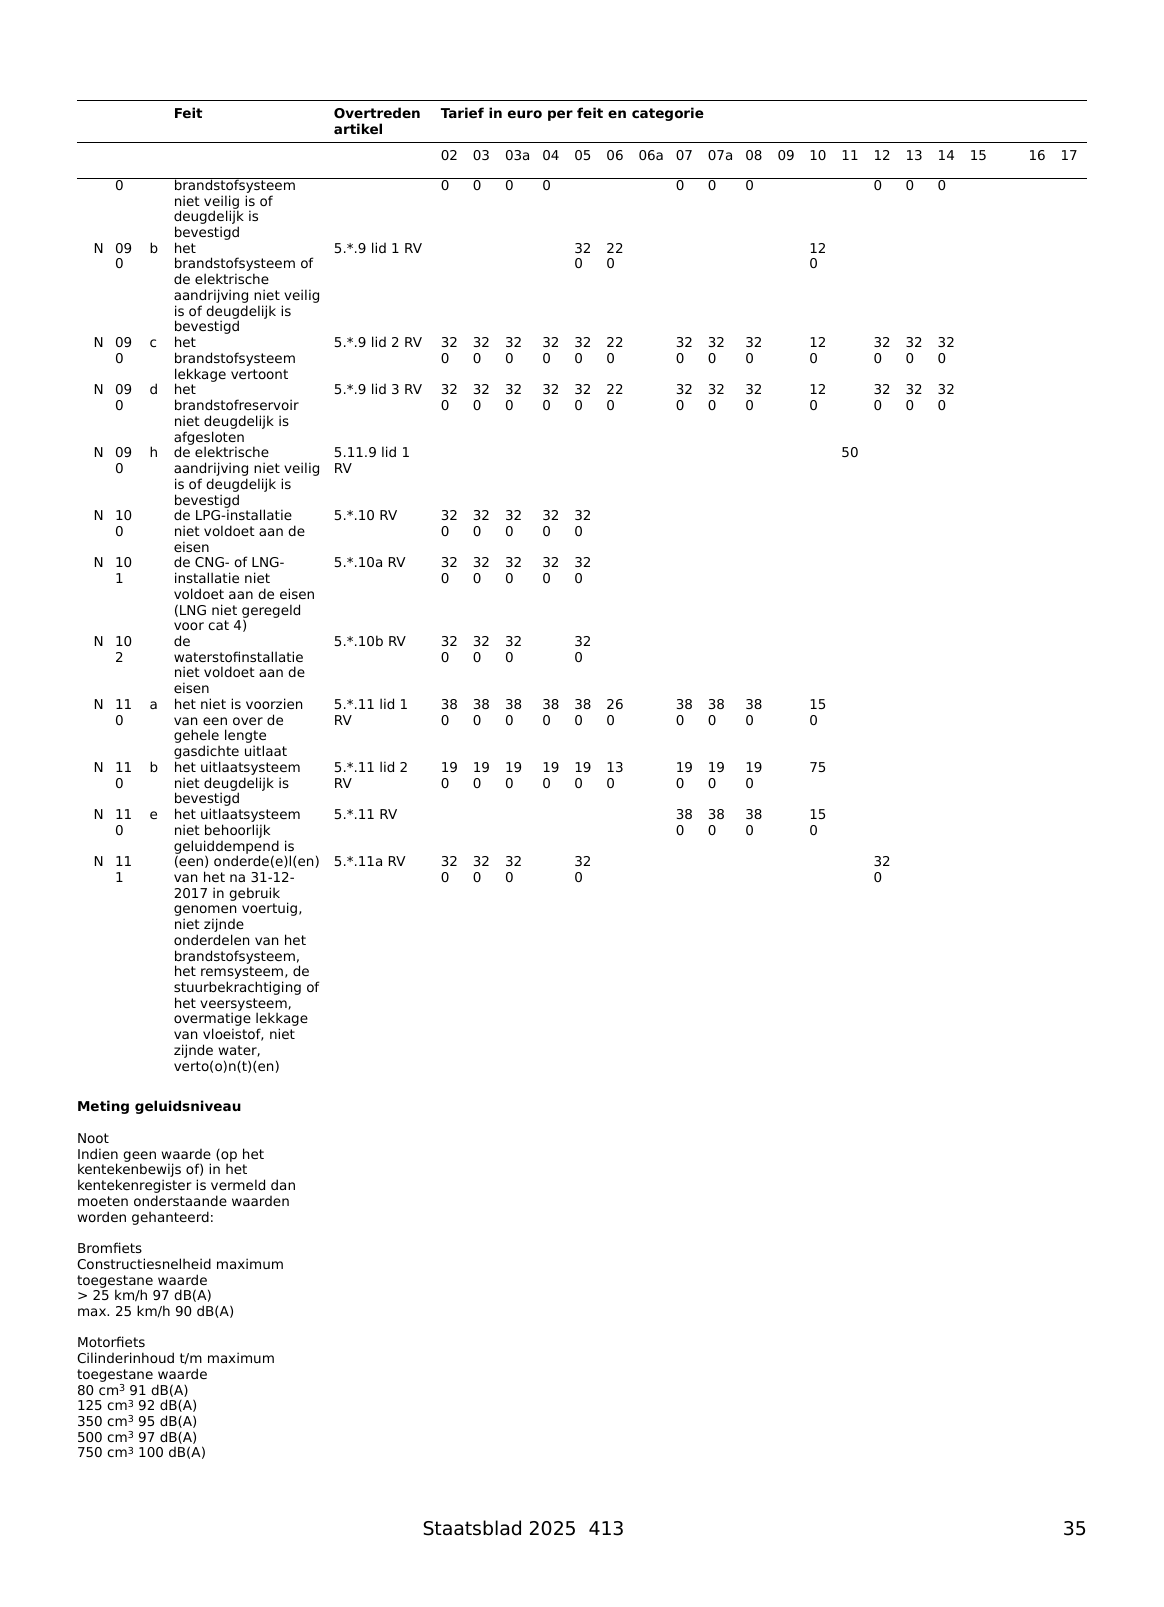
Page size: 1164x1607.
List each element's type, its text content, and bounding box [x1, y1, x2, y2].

table_cell 50 [835, 445, 867, 508]
table_cell [835, 555, 867, 634]
table_cell [77, 634, 82, 697]
table_cell [600, 1115, 632, 1131]
table_cell [899, 634, 931, 697]
table_cell [568, 1398, 600, 1414]
table_cell [435, 1445, 467, 1461]
table_cell 320 [931, 382, 963, 445]
table_cell [82, 1074, 87, 1099]
table_cell [702, 241, 739, 335]
table_cell 06 [600, 143, 632, 178]
table_cell [568, 1115, 600, 1131]
table_cell [1022, 1099, 1054, 1115]
table_cell [499, 1288, 536, 1304]
table_cell [467, 1335, 499, 1351]
table_cell [931, 854, 963, 1074]
table_cell [803, 179, 835, 241]
table_cell [499, 1115, 536, 1131]
table_cell [536, 1414, 568, 1429]
table_cell [1022, 1398, 1054, 1414]
table_cell 5.*.9 lid 3 RV [328, 382, 434, 445]
table_cell [702, 445, 739, 508]
table_cell [1022, 1257, 1054, 1288]
table_cell [899, 1099, 931, 1115]
table_cell [899, 1146, 931, 1225]
table_cell [670, 1099, 702, 1115]
table_cell [600, 1383, 632, 1398]
table_cell [632, 1257, 670, 1288]
table_cell [868, 1320, 899, 1335]
table_cell 380 [670, 697, 702, 760]
table_cell [670, 445, 702, 508]
table_cell 0 [899, 179, 931, 241]
table_cell 15 [964, 143, 1022, 178]
table_cell [499, 1414, 536, 1429]
table_cell [670, 854, 702, 1074]
table_cell 320 [739, 382, 771, 445]
table_cell [1022, 382, 1054, 445]
table_cell [868, 508, 899, 555]
table_cell [835, 1430, 867, 1445]
table_cell [600, 1146, 632, 1225]
table_cell [82, 697, 87, 760]
table_cell [499, 1241, 536, 1257]
table_cell 101 [109, 555, 143, 634]
table_cell [670, 1146, 702, 1225]
table_cell 111 [109, 854, 143, 1074]
table_cell [835, 1351, 867, 1382]
table_cell 320 [568, 241, 600, 335]
table_cell [536, 634, 568, 697]
table_cell [739, 445, 771, 508]
table_cell 320 [435, 382, 467, 445]
table_cell N [88, 555, 109, 634]
table_cell 02 [435, 143, 467, 178]
table_cell [632, 1146, 670, 1225]
table_cell 320 [739, 335, 771, 382]
table_cell [803, 1146, 835, 1225]
table_cell [702, 1225, 739, 1241]
table_cell [899, 1288, 931, 1304]
table_cell [632, 1288, 670, 1304]
table_cell [77, 555, 82, 634]
table_cell 320 [467, 555, 499, 634]
table_cell [803, 555, 835, 634]
table_cell [1022, 1131, 1054, 1146]
table_cell [82, 760, 87, 807]
table_cell [739, 1257, 771, 1288]
table_cell [803, 1383, 835, 1398]
table_cell [931, 445, 963, 508]
table_cell [632, 1445, 670, 1461]
table_cell [771, 1241, 803, 1257]
table_cell [670, 1414, 702, 1429]
table_cell [568, 1074, 600, 1099]
table_cell [739, 1115, 771, 1131]
table_cell [739, 1304, 771, 1319]
table_cell [931, 807, 963, 854]
table_cell [328, 1445, 434, 1461]
table_cell [868, 1115, 899, 1131]
table_header [77, 101, 82, 142]
table_cell [739, 1241, 771, 1257]
table_cell het uitlaatsysteem niet behoorlijk geluiddempend is [168, 807, 328, 854]
table_cell [931, 634, 963, 697]
table_cell [670, 634, 702, 697]
table_cell [499, 241, 536, 335]
table_cell [803, 854, 835, 1074]
table_cell [670, 1225, 702, 1241]
table_cell [835, 1335, 867, 1351]
table_cell [1054, 1115, 1087, 1131]
table_cell [803, 1257, 835, 1288]
table_cell [328, 1288, 434, 1304]
table_cell 320 [536, 335, 568, 382]
table_cell 07a [702, 143, 739, 178]
table_cell [835, 1320, 867, 1335]
table_cell [835, 1304, 867, 1319]
table_cell [82, 634, 87, 697]
table_cell [964, 1241, 1022, 1257]
table_cell 320 [499, 508, 536, 555]
table_cell [670, 1383, 702, 1398]
table_cell 0 [499, 179, 536, 241]
table_cell [771, 241, 803, 335]
table_cell [670, 1257, 702, 1288]
table_cell [670, 1351, 702, 1382]
table_cell [835, 634, 867, 697]
table_cell [1054, 555, 1087, 634]
table_cell [964, 1146, 1022, 1225]
table_cell [467, 807, 499, 854]
table_cell [499, 1383, 536, 1398]
table_cell [328, 1430, 434, 1445]
table_cell [964, 335, 1022, 382]
table_cell [1022, 1351, 1054, 1382]
table_cell [702, 555, 739, 634]
table_cell [803, 508, 835, 555]
table_cell [1022, 1115, 1054, 1131]
table_cell [600, 1241, 632, 1257]
table_cell [467, 1445, 499, 1461]
table_cell Meting geluidsniveau [77, 1099, 328, 1115]
table_cell Cilinderinhoud t/m maximum toegestane waarde [77, 1351, 328, 1382]
table_cell 110 [109, 807, 143, 854]
table_cell [632, 760, 670, 807]
table_cell [803, 1131, 835, 1146]
table_cell [803, 1430, 835, 1445]
table_cell [632, 1241, 670, 1257]
table_cell 500 cm3 97 dB(A) [77, 1430, 328, 1445]
table_cell [771, 1398, 803, 1414]
table_cell [899, 1074, 931, 1099]
table_cell 190 [739, 760, 771, 807]
table_cell [739, 1414, 771, 1429]
table_cell [702, 1115, 739, 1131]
table_cell [670, 1320, 702, 1335]
table_cell [632, 697, 670, 760]
table_cell [771, 1131, 803, 1146]
table_cell 5.*.11 lid 2 RV [328, 760, 434, 807]
table_cell [899, 241, 931, 335]
table_cell [739, 1288, 771, 1304]
table_cell [931, 1445, 963, 1461]
table_cell [435, 1146, 467, 1225]
table_cell [77, 1074, 82, 1099]
table_cell [771, 1099, 803, 1115]
table_cell [600, 1131, 632, 1146]
table_cell [899, 807, 931, 854]
table_cell [702, 1131, 739, 1146]
table_cell 320 [536, 382, 568, 445]
table_cell [536, 1320, 568, 1335]
table_cell [670, 1241, 702, 1257]
table_cell 110 [109, 760, 143, 807]
table_cell 5.*.10 RV [328, 508, 434, 555]
table_cell [328, 1414, 434, 1429]
table_cell [771, 854, 803, 1074]
table_cell [77, 143, 82, 178]
table_cell [771, 697, 803, 760]
table_cell [82, 143, 87, 178]
table_cell [168, 143, 328, 178]
table_cell [702, 1335, 739, 1351]
table_cell 320 [931, 335, 963, 382]
table_cell [670, 1304, 702, 1319]
table_cell 380 [435, 697, 467, 760]
table_cell [931, 1398, 963, 1414]
table_cell a [144, 697, 162, 760]
table_cell [568, 1288, 600, 1304]
table_cell [600, 1445, 632, 1461]
table_cell max. 25 km/h 90 dB(A) [77, 1304, 328, 1319]
table_cell [467, 1414, 499, 1429]
table_cell 0 [702, 179, 739, 241]
table_cell [899, 760, 931, 807]
table_cell [670, 1115, 702, 1131]
table_cell [435, 1225, 467, 1241]
table_cell [467, 1225, 499, 1241]
table_cell > 25 km/h 97 dB(A) [77, 1288, 328, 1304]
table_cell [1022, 1320, 1054, 1335]
table_cell brandstofsysteem niet veilig is of deugdelijk is bevestigd [168, 179, 328, 241]
table_cell [739, 1398, 771, 1414]
table_cell [328, 1335, 434, 1351]
table_cell [899, 1225, 931, 1241]
table_cell [835, 1099, 867, 1115]
table_cell [632, 854, 670, 1074]
table_cell [499, 1445, 536, 1461]
table_cell [632, 1131, 670, 1146]
table_cell 06a [632, 143, 670, 178]
table_cell [600, 555, 632, 634]
table_cell [109, 143, 143, 178]
table_cell [499, 445, 536, 508]
table_cell [499, 1398, 536, 1414]
table_cell [632, 1335, 670, 1351]
table_cell [467, 1146, 499, 1225]
table_cell [803, 1335, 835, 1351]
table_cell N [88, 241, 109, 335]
table_cell [931, 1099, 963, 1115]
table_cell [1054, 1398, 1087, 1414]
table_cell [144, 854, 162, 1074]
table_cell [739, 1430, 771, 1445]
table_cell [868, 1288, 899, 1304]
table_cell [435, 445, 467, 508]
table_cell [835, 335, 867, 382]
table_cell 0 [467, 179, 499, 241]
table_cell [899, 1383, 931, 1398]
table_cell 320 [499, 854, 536, 1074]
table_cell [771, 335, 803, 382]
table_cell 320 [435, 555, 467, 634]
table_cell [328, 143, 434, 178]
table_cell [162, 697, 167, 760]
table_cell [632, 1430, 670, 1445]
table_cell [835, 179, 867, 241]
table_cell N [88, 807, 109, 854]
table_cell [771, 1288, 803, 1304]
table_cell 0 [739, 179, 771, 241]
table_cell 120 [803, 382, 835, 445]
table_cell 320 [899, 335, 931, 382]
table_cell [771, 555, 803, 634]
table_cell [435, 1430, 467, 1445]
table_cell [536, 1304, 568, 1319]
table_cell [964, 854, 1022, 1074]
table_cell [499, 1320, 536, 1335]
table_cell [632, 807, 670, 854]
table_cell 0 [670, 179, 702, 241]
table_cell [162, 807, 167, 854]
table_cell [1054, 634, 1087, 697]
table_cell 320 [568, 508, 600, 555]
table_cell [964, 1445, 1022, 1461]
table_cell [77, 445, 82, 508]
table_cell [77, 854, 82, 1074]
table_cell [771, 760, 803, 807]
table_cell Motorfiets [77, 1335, 328, 1351]
table_cell [835, 1288, 867, 1304]
table_cell [803, 1351, 835, 1382]
table_cell [702, 1288, 739, 1304]
table_cell 380 [739, 697, 771, 760]
table_cell het brandstofsysteem lekkage vertoont [168, 335, 328, 382]
table_cell 090 [109, 382, 143, 445]
table_cell [82, 555, 87, 634]
table_cell 190 [499, 760, 536, 807]
table_cell [1022, 335, 1054, 382]
table_cell [868, 1257, 899, 1288]
table_cell [931, 1383, 963, 1398]
table_cell [162, 241, 167, 335]
table_cell 320 [536, 508, 568, 555]
table_cell 0 [536, 179, 568, 241]
table_cell 320 [868, 854, 899, 1074]
table_cell 260 [600, 697, 632, 760]
table_cell 320 [899, 382, 931, 445]
table_cell [568, 1225, 600, 1241]
table_cell [931, 760, 963, 807]
table_cell [670, 1335, 702, 1351]
table_cell [568, 1430, 600, 1445]
table_cell [1022, 445, 1054, 508]
table_cell [771, 1225, 803, 1241]
table_cell [600, 179, 632, 241]
table_cell [600, 634, 632, 697]
table_cell [77, 335, 82, 382]
table_cell [803, 445, 835, 508]
table_cell [435, 1320, 467, 1335]
table_cell [739, 1225, 771, 1241]
table_cell [82, 508, 87, 555]
table_cell 125 cm3 92 dB(A) [77, 1398, 328, 1414]
table_cell [835, 760, 867, 807]
table_cell 320 [568, 382, 600, 445]
table_cell 190 [467, 760, 499, 807]
table_cell de LPG-installatie niet voldoet aan de eisen [168, 508, 328, 555]
table_cell [702, 1099, 739, 1115]
table_cell b [144, 241, 162, 335]
table_cell [536, 807, 568, 854]
table_cell 090 [109, 241, 143, 335]
table_cell [82, 241, 87, 335]
table_cell [1022, 1288, 1054, 1304]
table_cell [739, 1351, 771, 1382]
table_cell [536, 854, 568, 1074]
table_cell [835, 1398, 867, 1414]
table_cell [144, 143, 162, 178]
table_cell [931, 1304, 963, 1319]
table_cell [467, 1074, 499, 1099]
table_cell [536, 1115, 568, 1131]
table_cell 0 [435, 179, 467, 241]
table_cell Indien geen waarde (op het kentekenbewijs of) in het kentekenregister is vermeld dan moeten onderstaande waarden worden gehanteerd: [77, 1146, 328, 1225]
table_cell 380 [467, 697, 499, 760]
table_cell [868, 555, 899, 634]
table_cell 320 [702, 382, 739, 445]
table_cell [964, 634, 1022, 697]
table_cell [77, 697, 82, 760]
table_cell [739, 1383, 771, 1398]
table_cell [771, 1383, 803, 1398]
table_cell [868, 1430, 899, 1445]
table_cell [1022, 1414, 1054, 1429]
table_cell 09 [771, 143, 803, 178]
table_cell [899, 1430, 931, 1445]
table_cell [1054, 1225, 1087, 1241]
table_cell 380 [702, 807, 739, 854]
table_cell (een) onderde(e)l(en) van het na 31-12-2017 in gebruik genomen voertuig, niet zijnde onderdelen van het brandstofsysteem, het remsysteem, de stuurbekrachtiging of het veersysteem, overmatige lekkage van vloeistof, niet zijnde water, verto(o)n(t)(en) [168, 854, 328, 1074]
table_cell [1022, 1146, 1054, 1225]
table_cell [964, 1131, 1022, 1146]
table_cell 320 [702, 335, 739, 382]
table_header [82, 101, 87, 142]
table_cell 75 [803, 760, 835, 807]
table_cell de CNG- of LNG-installatie niet voldoet aan de eisen (LNG niet geregeld voor cat 4) [168, 555, 328, 634]
table_cell [467, 1351, 499, 1382]
table_cell [467, 1430, 499, 1445]
table_cell [835, 1383, 867, 1398]
table_cell 150 [803, 697, 835, 760]
table_cell [868, 1241, 899, 1257]
table_cell 5.*.11 lid 1 RV [328, 697, 434, 760]
table_cell [467, 1115, 499, 1131]
table_cell 320 [670, 335, 702, 382]
table_cell [868, 1074, 899, 1099]
table_cell [467, 1398, 499, 1414]
table_cell [702, 1074, 739, 1099]
table_cell [835, 1257, 867, 1288]
table_cell [1022, 1335, 1054, 1351]
table_cell [868, 1335, 899, 1351]
table_cell [632, 1225, 670, 1241]
table_cell [964, 1225, 1022, 1241]
table_cell [771, 1445, 803, 1461]
table_cell [964, 1351, 1022, 1382]
table_cell [670, 1430, 702, 1445]
table_cell 110 [109, 697, 143, 760]
table_cell [835, 508, 867, 555]
table_cell [144, 555, 162, 634]
table_cell [600, 1225, 632, 1241]
table_cell [899, 1241, 931, 1257]
table_cell N [88, 634, 109, 697]
table_cell [1022, 1241, 1054, 1257]
table_cell [499, 807, 536, 854]
table_cell [771, 1351, 803, 1382]
table_cell [899, 508, 931, 555]
table_cell 220 [600, 335, 632, 382]
table_cell [803, 1099, 835, 1115]
table_cell [536, 1099, 568, 1115]
table_cell [162, 854, 167, 1074]
table_cell [964, 1398, 1022, 1414]
table_cell [803, 1115, 835, 1131]
table_cell [868, 1445, 899, 1461]
table_cell [931, 1131, 963, 1146]
table_cell 190 [435, 760, 467, 807]
table_cell [467, 241, 499, 335]
table_cell [632, 508, 670, 555]
table_cell [771, 1320, 803, 1335]
table_cell 380 [536, 697, 568, 760]
table_cell [77, 382, 82, 445]
table_cell [803, 1445, 835, 1461]
table_cell 190 [536, 760, 568, 807]
table_cell [499, 1131, 536, 1146]
table_cell [435, 807, 467, 854]
table_cell [1022, 179, 1054, 241]
table_cell [771, 1257, 803, 1288]
table_cell [868, 760, 899, 807]
table_cell [771, 1304, 803, 1319]
table_cell [964, 508, 1022, 555]
table_cell 320 [568, 555, 600, 634]
table_cell [600, 807, 632, 854]
table_cell [1022, 508, 1054, 555]
table_cell [964, 1414, 1022, 1429]
table_cell [702, 1241, 739, 1257]
table_cell [803, 1225, 835, 1241]
table_cell [435, 1304, 467, 1319]
table_cell [899, 854, 931, 1074]
table_cell [162, 555, 167, 634]
table_cell [536, 1257, 568, 1288]
table_cell [1022, 1074, 1054, 1099]
table_cell 320 [467, 508, 499, 555]
table_cell 08 [739, 143, 771, 178]
table_cell [499, 1257, 536, 1288]
table_cell [739, 1099, 771, 1115]
table_cell [739, 634, 771, 697]
table_cell [144, 179, 162, 241]
table_cell 5.*.9 lid 1 RV [328, 241, 434, 335]
table_header [144, 101, 162, 142]
table_cell [600, 1288, 632, 1304]
table_cell [88, 1074, 109, 1099]
table_cell [499, 1146, 536, 1225]
table_cell 320 [868, 335, 899, 382]
table_cell [964, 807, 1022, 854]
table_cell [632, 1320, 670, 1335]
table_cell [435, 1099, 467, 1115]
table_cell 320 [568, 854, 600, 1074]
table_cell 320 [499, 335, 536, 382]
table_cell [835, 1241, 867, 1257]
table_cell [328, 1225, 434, 1241]
table_cell 380 [670, 807, 702, 854]
table_cell 320 [670, 382, 702, 445]
table_cell [162, 1074, 167, 1099]
table_cell [803, 1241, 835, 1257]
table_cell [1054, 1288, 1087, 1304]
table_cell [600, 508, 632, 555]
table_cell [868, 1383, 899, 1398]
table_cell [77, 760, 82, 807]
table_cell [162, 335, 167, 382]
table_cell [670, 241, 702, 335]
table_cell 11 [835, 143, 867, 178]
table_cell [964, 1288, 1022, 1304]
table_cell 80 cm3 91 dB(A) [77, 1383, 328, 1398]
table_cell [868, 241, 899, 335]
table_cell [632, 1414, 670, 1429]
table_cell [328, 1115, 434, 1131]
table_cell [670, 1445, 702, 1461]
table_cell [931, 1257, 963, 1288]
table_cell [467, 1304, 499, 1319]
table_cell [702, 1320, 739, 1335]
table_cell [931, 1225, 963, 1241]
table_cell [931, 1146, 963, 1225]
table_cell [739, 508, 771, 555]
table_cell [670, 1074, 702, 1099]
table_cell [1054, 807, 1087, 854]
table_cell [568, 1320, 600, 1335]
table_cell 320 [868, 382, 899, 445]
table_cell [803, 634, 835, 697]
table_cell [536, 1430, 568, 1445]
table_cell [771, 1430, 803, 1445]
table_cell [632, 1351, 670, 1382]
table_cell 750 cm3 100 dB(A) [77, 1445, 328, 1461]
table_cell [1054, 1351, 1087, 1382]
table_cell [1054, 1445, 1087, 1461]
table_header [109, 101, 143, 142]
table_cell [964, 1335, 1022, 1351]
table_cell [1022, 807, 1054, 854]
table_cell [868, 1146, 899, 1225]
table_cell [1054, 1146, 1087, 1225]
table_cell [931, 1288, 963, 1304]
table_cell [568, 445, 600, 508]
table_cell [168, 1074, 328, 1099]
table_cell [868, 1099, 899, 1115]
table_cell [435, 1351, 467, 1382]
table_cell 12 [868, 143, 899, 178]
table_cell 14 [931, 143, 963, 178]
table_cell [568, 1257, 600, 1288]
table_cell [632, 1099, 670, 1115]
table_cell 090 [109, 445, 143, 508]
table_cell h [144, 445, 162, 508]
table_cell [702, 1414, 739, 1429]
table_cell [964, 1304, 1022, 1319]
table_cell [632, 1115, 670, 1131]
table_cell [1022, 241, 1054, 335]
table_cell [600, 1430, 632, 1445]
table_cell [835, 1225, 867, 1241]
table_cell [77, 807, 82, 854]
table_cell [568, 179, 600, 241]
table_cell [77, 1115, 328, 1131]
table_cell [835, 1146, 867, 1225]
table_cell het brandstofsysteem of de elektrische aandrijving niet veilig is of deugdelijk is bevestigd [168, 241, 328, 335]
table_cell [600, 1304, 632, 1319]
table_cell [868, 1414, 899, 1429]
table_cell [702, 854, 739, 1074]
table_cell [162, 445, 167, 508]
table_cell [435, 241, 467, 335]
table_cell [536, 1131, 568, 1146]
table_cell [739, 555, 771, 634]
table_cell 320 [499, 555, 536, 634]
table_cell [771, 634, 803, 697]
table_cell [435, 1335, 467, 1351]
table_cell [771, 1414, 803, 1429]
table_cell [702, 634, 739, 697]
table_cell [162, 508, 167, 555]
table_cell [931, 1074, 963, 1099]
table_cell [82, 854, 87, 1074]
table_cell [568, 1383, 600, 1398]
table_cell [670, 555, 702, 634]
table_cell [1054, 1430, 1087, 1445]
table_cell [803, 1398, 835, 1414]
table_cell [568, 1414, 600, 1429]
table_cell [77, 1225, 328, 1241]
table_cell d [144, 382, 162, 445]
table_cell 17 [1054, 143, 1087, 178]
table_cell [931, 241, 963, 335]
table_cell [328, 1146, 434, 1225]
table_cell [899, 445, 931, 508]
table_cell [499, 1074, 536, 1099]
table_cell 380 [568, 697, 600, 760]
table_cell 220 [600, 241, 632, 335]
table_cell [568, 1445, 600, 1461]
table_cell [899, 1304, 931, 1319]
table_cell [803, 1304, 835, 1319]
table_cell [77, 241, 82, 335]
table_cell [931, 1241, 963, 1257]
table_cell 102 [109, 634, 143, 697]
table_cell [931, 1335, 963, 1351]
table_cell [467, 1288, 499, 1304]
table_cell [835, 1131, 867, 1146]
table_cell 380 [739, 807, 771, 854]
table_cell 320 [499, 382, 536, 445]
table_cell N [88, 508, 109, 555]
table_cell [144, 634, 162, 697]
table_cell 04 [536, 143, 568, 178]
table_cell [835, 1414, 867, 1429]
table_cell [868, 1304, 899, 1319]
table_cell 100 [109, 508, 143, 555]
table_cell 320 [435, 335, 467, 382]
table_cell de elektrische aandrijving niet veilig is of deugdelijk is bevestigd [168, 445, 328, 508]
table_cell [568, 1099, 600, 1115]
table_cell 380 [499, 697, 536, 760]
table_cell [1054, 1074, 1087, 1099]
table_cell [328, 1074, 434, 1099]
table_cell [1022, 1225, 1054, 1241]
table_cell [536, 1445, 568, 1461]
table_cell [899, 1257, 931, 1288]
table_cell 16 [1022, 143, 1054, 178]
table_cell 320 [499, 634, 536, 697]
table_cell [739, 1131, 771, 1146]
table_cell [632, 1074, 670, 1099]
table_cell 320 [435, 508, 467, 555]
table_cell [739, 1074, 771, 1099]
table_cell [88, 143, 109, 178]
table_cell c [144, 335, 162, 382]
table_cell [835, 1074, 867, 1099]
table_cell [328, 1131, 434, 1146]
table_cell [670, 1398, 702, 1414]
table_cell [771, 179, 803, 241]
table_cell [964, 555, 1022, 634]
table_cell [964, 1099, 1022, 1115]
table_cell [1054, 508, 1087, 555]
table_cell [109, 1074, 143, 1099]
table_cell [1054, 854, 1087, 1074]
table_cell [328, 1304, 434, 1319]
table_cell 120 [803, 241, 835, 335]
table_cell [632, 634, 670, 697]
table_cell [536, 1351, 568, 1382]
table_header Overtreden artikel [328, 101, 434, 142]
table_cell [600, 1320, 632, 1335]
table_cell [899, 1320, 931, 1335]
table_cell [499, 1430, 536, 1445]
table_cell [435, 1241, 467, 1257]
table_cell [702, 1398, 739, 1414]
table_cell [632, 241, 670, 335]
table_cell [1054, 1131, 1087, 1146]
table_cell 5.11.9 lid 1 RV [328, 445, 434, 508]
table_cell [435, 1414, 467, 1429]
table_cell [803, 1414, 835, 1429]
table_cell [1022, 1445, 1054, 1461]
table_cell [1022, 555, 1054, 634]
table_cell [82, 807, 87, 854]
table_cell [162, 382, 167, 445]
table_cell [536, 1398, 568, 1414]
table_cell 320 [568, 335, 600, 382]
table_cell 190 [670, 760, 702, 807]
table_cell 0 [931, 179, 963, 241]
table_cell [435, 1074, 467, 1099]
table_cell [771, 1115, 803, 1131]
table_cell [600, 1335, 632, 1351]
table_cell [536, 1146, 568, 1225]
table_cell 03 [467, 143, 499, 178]
table_cell [931, 1414, 963, 1429]
table_cell 320 [568, 634, 600, 697]
table_cell [1054, 1414, 1087, 1429]
table_cell [771, 1074, 803, 1099]
table_cell [899, 1115, 931, 1131]
table_cell [600, 1257, 632, 1288]
table_cell [931, 1351, 963, 1382]
table_cell 090 [109, 335, 143, 382]
table_cell 0 [109, 179, 143, 241]
table_cell [964, 697, 1022, 760]
table_cell [328, 179, 434, 241]
table_cell [868, 1225, 899, 1241]
table_cell 320 [467, 382, 499, 445]
table_cell [702, 1430, 739, 1445]
table_cell [328, 1398, 434, 1414]
table_cell [1054, 760, 1087, 807]
table_cell 120 [803, 335, 835, 382]
table_cell [739, 854, 771, 1074]
table_cell [1054, 179, 1087, 241]
table_cell [835, 1445, 867, 1461]
table_cell [835, 807, 867, 854]
table_cell [771, 807, 803, 854]
table_cell [702, 1257, 739, 1288]
table_cell [931, 508, 963, 555]
table_cell [931, 697, 963, 760]
table_cell 05 [568, 143, 600, 178]
table_cell [77, 1320, 328, 1335]
table_cell [1022, 634, 1054, 697]
table_cell [964, 382, 1022, 445]
table_cell [328, 1320, 434, 1335]
table_cell [868, 807, 899, 854]
table_cell [899, 1414, 931, 1429]
table_cell [1022, 697, 1054, 760]
table_cell [1022, 1430, 1054, 1445]
table_cell N [88, 382, 109, 445]
table_cell [632, 1383, 670, 1398]
table_cell het uitlaatsysteem niet deugdelijk is bevestigd [168, 760, 328, 807]
table_cell 320 [536, 555, 568, 634]
table_cell [162, 634, 167, 697]
table_cell [1054, 1241, 1087, 1257]
table_cell [931, 1115, 963, 1131]
table_cell [467, 1257, 499, 1288]
table_cell [600, 1414, 632, 1429]
table_cell [868, 1351, 899, 1382]
table_header [162, 101, 167, 142]
table_cell [162, 143, 167, 178]
table_cell het niet is voorzien van een over de gehele lengte gasdichte uitlaat [168, 697, 328, 760]
table_cell [739, 1445, 771, 1461]
table_cell [868, 1398, 899, 1414]
table_cell [964, 179, 1022, 241]
table_header [1054, 101, 1087, 142]
table_cell 5.*.11a RV [328, 854, 434, 1074]
table_cell [435, 1257, 467, 1288]
table_cell b [144, 760, 162, 807]
table_cell [835, 697, 867, 760]
table_cell [467, 445, 499, 508]
table_cell [435, 1383, 467, 1398]
table_cell [964, 241, 1022, 335]
table_cell [835, 241, 867, 335]
table_cell [77, 508, 82, 555]
table_cell 320 [435, 634, 467, 697]
table_cell [568, 1131, 600, 1146]
table_cell [964, 760, 1022, 807]
table_cell [739, 1335, 771, 1351]
table_cell [702, 1445, 739, 1461]
table_cell [964, 1383, 1022, 1398]
table_cell [632, 445, 670, 508]
table_cell [739, 241, 771, 335]
table_cell [803, 1320, 835, 1335]
table_cell [702, 508, 739, 555]
table_cell [467, 1241, 499, 1257]
table_cell [600, 445, 632, 508]
table_cell [670, 1288, 702, 1304]
table_cell [702, 1304, 739, 1319]
table_cell [964, 445, 1022, 508]
table_cell 0 [868, 179, 899, 241]
table_cell [328, 1383, 434, 1398]
table_cell [467, 1099, 499, 1115]
table_cell [568, 1304, 600, 1319]
table_cell [1054, 1257, 1087, 1288]
table_cell [835, 382, 867, 445]
table_cell [536, 1383, 568, 1398]
table_cell [1054, 1383, 1087, 1398]
table_cell [632, 335, 670, 382]
table_cell N [88, 697, 109, 760]
table_cell [162, 179, 167, 241]
table_cell het brandstofreservoir niet deugdelijk is afgesloten [168, 382, 328, 445]
table_cell [964, 1257, 1022, 1288]
table_cell [899, 1351, 931, 1382]
table_cell [568, 1146, 600, 1225]
table_cell [868, 445, 899, 508]
table_cell [435, 1288, 467, 1304]
table_cell [739, 1146, 771, 1225]
table_cell 03a [499, 143, 536, 178]
table_cell 350 cm3 95 dB(A) [77, 1414, 328, 1429]
table_cell [1054, 335, 1087, 382]
table_cell [536, 1074, 568, 1099]
table_cell [1054, 445, 1087, 508]
table_cell [82, 382, 87, 445]
table_cell [536, 1288, 568, 1304]
table_cell [632, 1304, 670, 1319]
table_cell [1054, 1335, 1087, 1351]
table_cell [499, 1335, 536, 1351]
table_cell [435, 1398, 467, 1414]
table_cell 130 [600, 760, 632, 807]
table_cell [931, 555, 963, 634]
table_cell 5.*.10b RV [328, 634, 434, 697]
table_cell [931, 1430, 963, 1445]
table_cell [868, 1131, 899, 1146]
table_cell [568, 1351, 600, 1382]
table_cell [931, 1320, 963, 1335]
table_cell [670, 508, 702, 555]
table_cell [702, 1146, 739, 1225]
table_cell [536, 1241, 568, 1257]
table_cell [771, 1335, 803, 1351]
table_header [88, 101, 109, 142]
table_cell [568, 807, 600, 854]
table_cell [144, 1074, 162, 1099]
table_cell [536, 241, 568, 335]
table_cell [82, 179, 87, 241]
table_cell [771, 382, 803, 445]
table_cell 5.*.11 RV [328, 807, 434, 854]
table_cell 320 [435, 854, 467, 1074]
table_cell [499, 1099, 536, 1115]
table_cell 220 [600, 382, 632, 445]
table_cell [899, 555, 931, 634]
table_cell [899, 1445, 931, 1461]
table_cell [835, 1115, 867, 1131]
table_cell [1022, 854, 1054, 1074]
table_cell [328, 1351, 434, 1382]
table_cell [536, 1335, 568, 1351]
table_cell [899, 1335, 931, 1351]
table_cell [467, 1131, 499, 1146]
table_cell [77, 179, 82, 241]
table_cell [702, 1383, 739, 1398]
table_cell [899, 1131, 931, 1146]
table_cell [632, 382, 670, 445]
table_cell 190 [568, 760, 600, 807]
table_cell [88, 179, 109, 241]
table_cell Bromfiets [77, 1241, 328, 1257]
table_cell [600, 1074, 632, 1099]
table_cell [162, 760, 167, 807]
table_cell [899, 1398, 931, 1414]
table_cell 190 [702, 760, 739, 807]
table_cell 10 [803, 143, 835, 178]
table_cell 150 [803, 807, 835, 854]
table_cell [868, 697, 899, 760]
table_cell [568, 1335, 600, 1351]
table_cell [144, 508, 162, 555]
table_cell [771, 1146, 803, 1225]
table_cell [467, 1383, 499, 1398]
table_cell [964, 1115, 1022, 1131]
table_cell [1054, 697, 1087, 760]
table_cell [499, 1304, 536, 1319]
table_cell [1054, 1304, 1087, 1319]
table_cell [803, 1288, 835, 1304]
table_cell N [88, 760, 109, 807]
table_cell 320 [467, 335, 499, 382]
table_cell [435, 1131, 467, 1146]
table_cell [467, 1320, 499, 1335]
table_cell [632, 1398, 670, 1414]
table_cell [1022, 1383, 1054, 1398]
table_cell 07 [670, 143, 702, 178]
table_header Feit [168, 101, 328, 142]
table_cell [600, 854, 632, 1074]
table_cell [1022, 1304, 1054, 1319]
table_cell 320 [467, 854, 499, 1074]
table_cell [600, 1351, 632, 1382]
table_cell N [88, 335, 109, 382]
table_cell [803, 1074, 835, 1099]
table_cell [964, 1320, 1022, 1335]
table_cell [328, 1241, 434, 1257]
table_cell [82, 335, 87, 382]
table_cell [771, 508, 803, 555]
table_cell [499, 1351, 536, 1382]
table_cell [771, 445, 803, 508]
table_cell [1054, 241, 1087, 335]
table_cell [964, 1430, 1022, 1445]
table_cell [670, 1131, 702, 1146]
table_cell Constructiesnelheid maximum toegestane waarde [77, 1257, 328, 1288]
table_cell [702, 1351, 739, 1382]
table_cell e [144, 807, 162, 854]
table_cell [499, 1225, 536, 1241]
table_cell [835, 854, 867, 1074]
table_cell [1054, 1320, 1087, 1335]
table_cell [632, 179, 670, 241]
table_header Tarief in euro per feit en categorie [435, 101, 1054, 142]
table_cell 5.*.10a RV [328, 555, 434, 634]
table_cell [600, 1099, 632, 1115]
table_cell 5.*.9 lid 2 RV [328, 335, 434, 382]
table_cell [739, 1320, 771, 1335]
table_cell [1054, 382, 1087, 445]
table_cell [600, 1398, 632, 1414]
table_cell [1054, 1099, 1087, 1115]
table_cell N [88, 445, 109, 508]
table_cell [328, 1257, 434, 1288]
table_cell [632, 555, 670, 634]
table_cell 380 [702, 697, 739, 760]
table_cell N [88, 854, 109, 1074]
table_cell [964, 1074, 1022, 1099]
table_cell [568, 1241, 600, 1257]
table_cell [435, 1115, 467, 1131]
table_cell [1022, 760, 1054, 807]
table_cell [82, 445, 87, 508]
table_cell [899, 697, 931, 760]
table_cell de waterstofinstallatie niet voldoet aan de eisen [168, 634, 328, 697]
table_cell [536, 445, 568, 508]
table_cell 320 [467, 634, 499, 697]
table_cell [328, 1099, 434, 1115]
table_cell [536, 1225, 568, 1241]
table_cell 13 [899, 143, 931, 178]
table_cell [868, 634, 899, 697]
table_cell Noot [77, 1131, 328, 1146]
